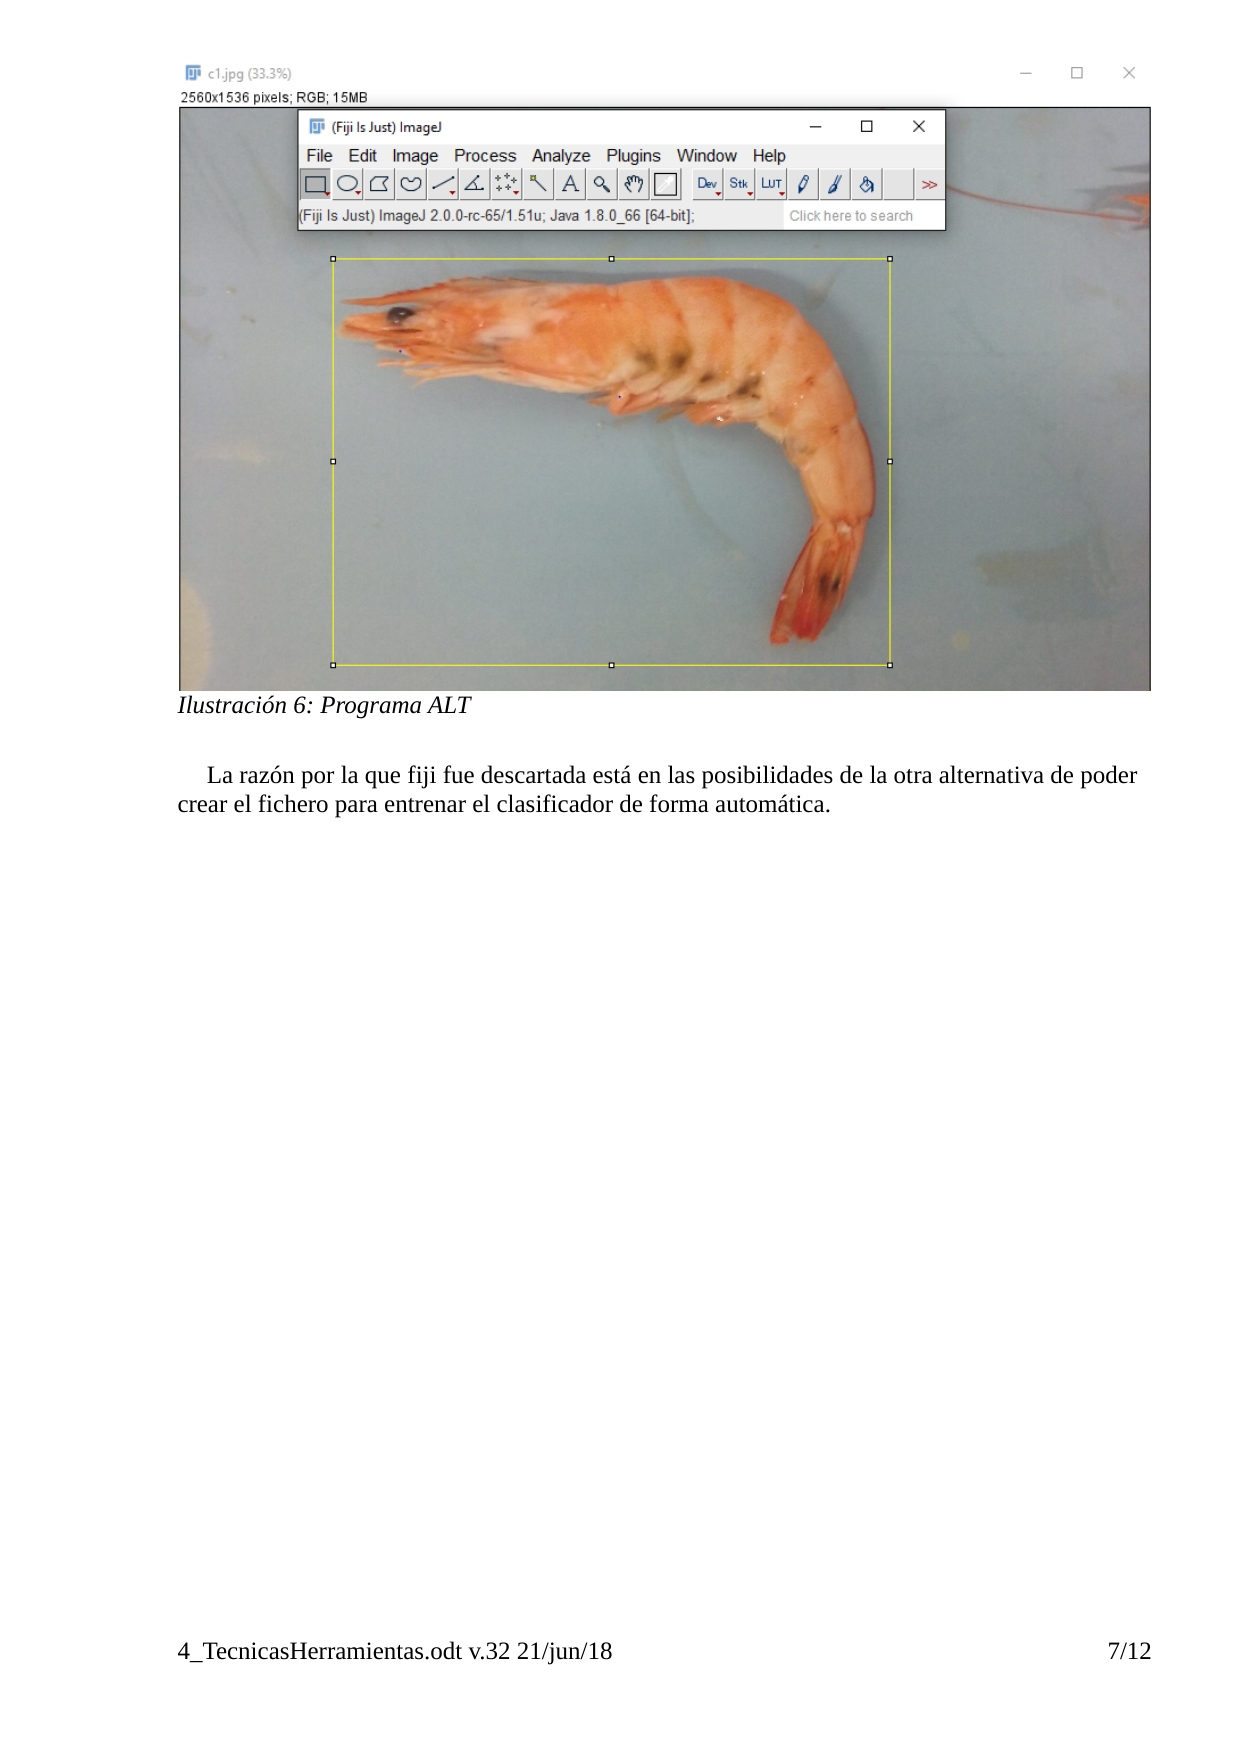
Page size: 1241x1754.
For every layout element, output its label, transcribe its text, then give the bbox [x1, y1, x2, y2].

text Ilustración 6: Programa ALT [177, 691, 1152, 719]
picture [177, 59, 1152, 691]
text La razón por la que fiji fue descartada está en las posibilidades de la otra alternativa de poder crear el fichero para entrenar el clasificador de forma automática. [177, 761, 1152, 818]
